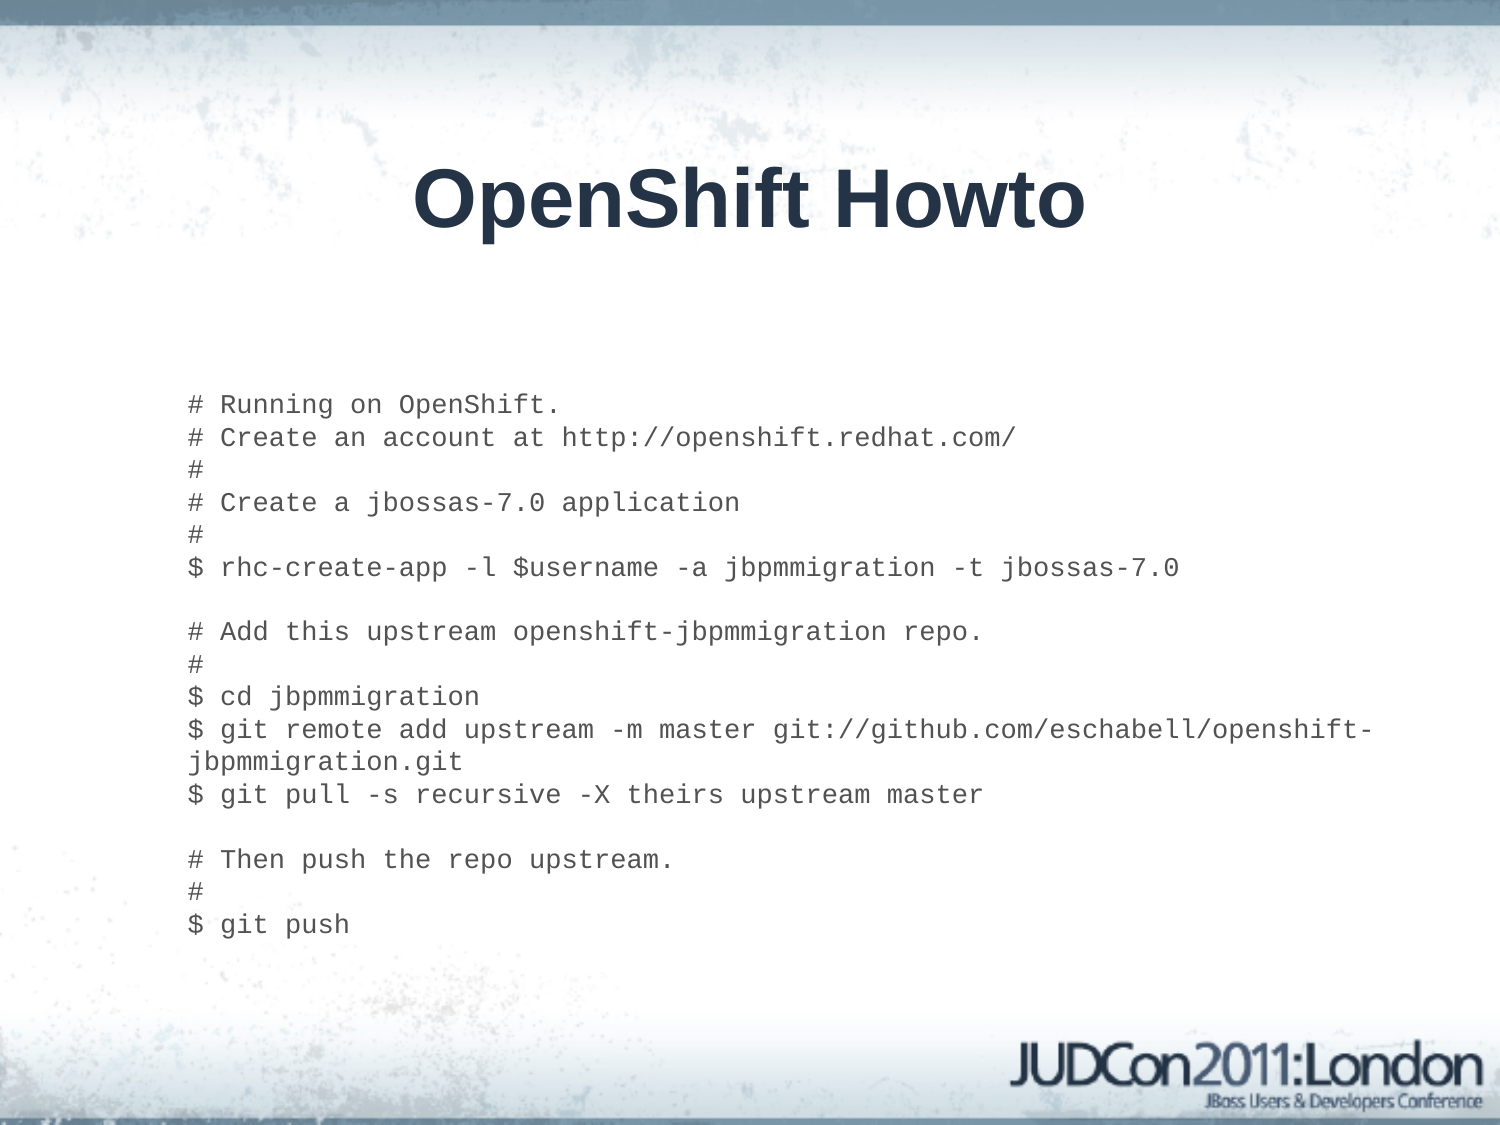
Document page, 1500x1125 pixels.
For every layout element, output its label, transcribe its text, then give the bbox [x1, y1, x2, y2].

subtitle # Running on OpenShift. # Create an account at http://openshift.redhat.com/ # # Create a jbossas-7.0 application # $ rhc-create-app -l $username -a jbpmmigration -t jbossas-7.0 # Add this upstream openshift-jbpmmigration repo. # $ cd jbpmmigration $ git remote add upstream -m master git://github.com/eschabell/openshift-jbpmmigration.git $ git pull -s recursive -X theirs upstream master # Then push the repo upstream. # $ git push [112, 332, 1388, 993]
picture [0, 0, 1500, 1125]
title OpenShift Howto [112, 68, 1388, 320]
